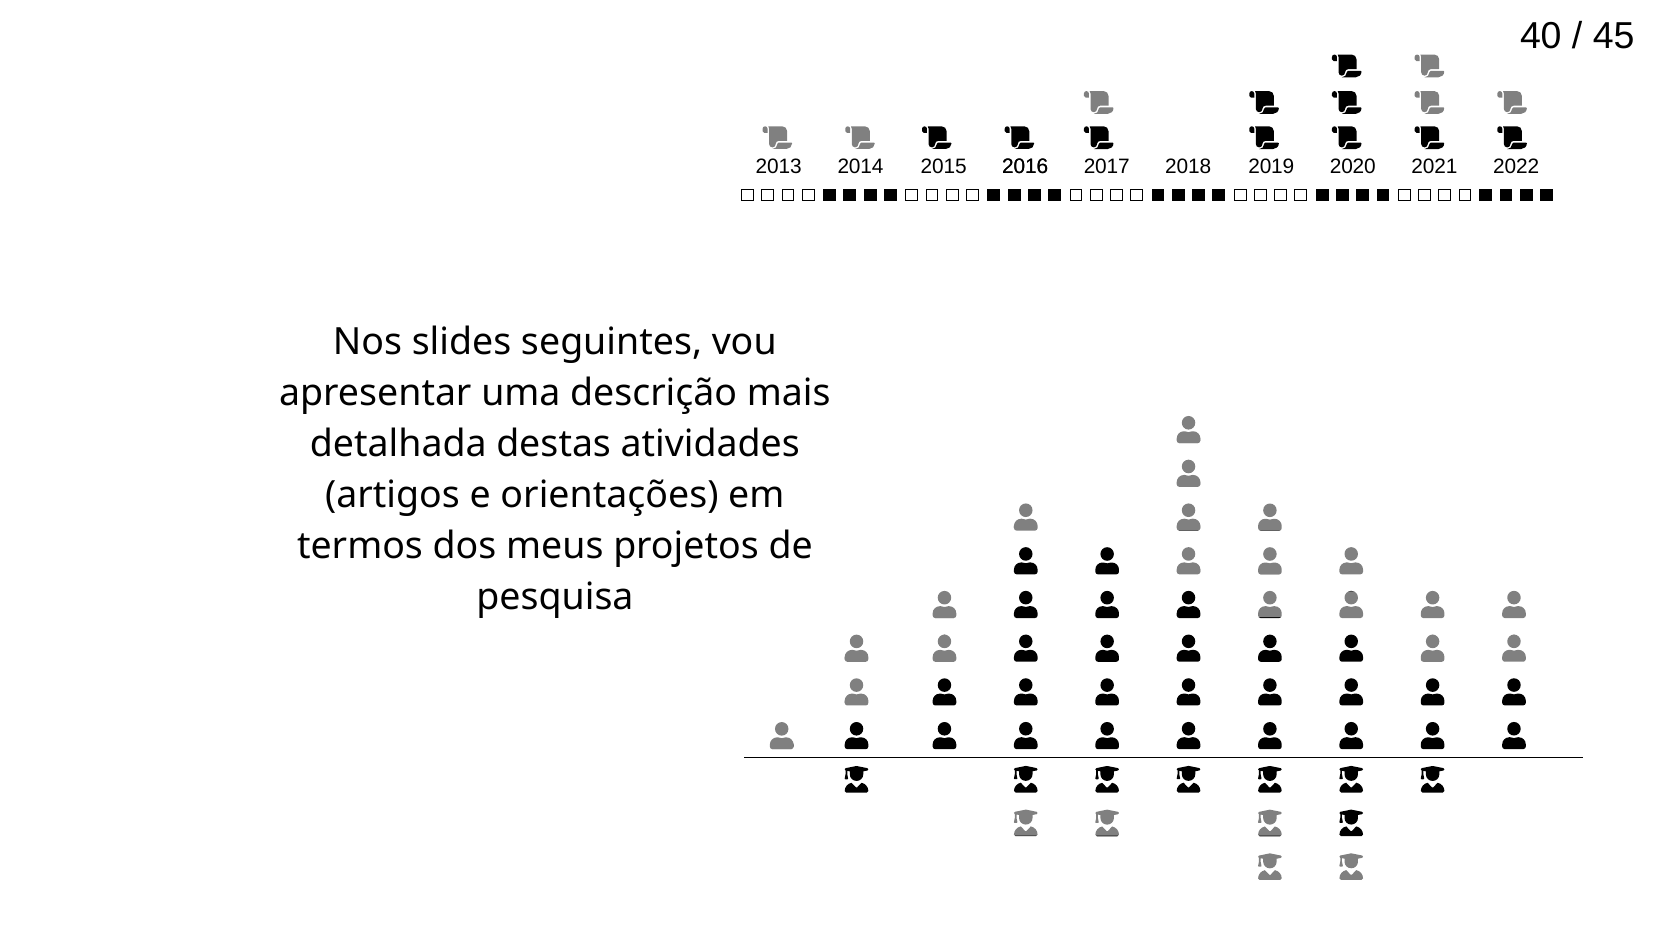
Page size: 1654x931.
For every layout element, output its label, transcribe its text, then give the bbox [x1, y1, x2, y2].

picture [844, 722, 869, 750]
picture [1176, 678, 1201, 706]
picture [1497, 124, 1527, 151]
text_box [1257, 545, 1284, 575]
text_box [1174, 458, 1201, 488]
picture [1176, 590, 1201, 619]
picture [1013, 765, 1038, 793]
text_box [1110, 189, 1123, 201]
picture [1258, 678, 1282, 706]
text_box [1420, 634, 1446, 663]
text_box [1257, 806, 1284, 836]
picture [1414, 124, 1445, 151]
text_box 2021 [1396, 147, 1473, 186]
text_box [1174, 501, 1201, 531]
text_box 2014 [822, 147, 899, 186]
text_box Nos slides seguintes, vou apresentar uma descrição mais detalhada destas atividades (artigos e orientações) em termos dos meus projetos de pesquisa [259, 307, 851, 570]
picture [1176, 765, 1201, 793]
text_box <number> / 45 [1375, 0, 1654, 71]
text_box [1152, 189, 1164, 201]
text_box [761, 189, 774, 201]
text_box [1174, 414, 1201, 444]
text_box [761, 118, 794, 155]
text_box [1418, 189, 1431, 201]
text_box [966, 189, 979, 201]
picture [1331, 52, 1362, 79]
picture [1331, 124, 1362, 151]
picture [1013, 634, 1038, 662]
text_box [1090, 189, 1103, 201]
picture [1249, 89, 1279, 116]
picture [1004, 124, 1035, 147]
picture [1176, 634, 1201, 662]
picture [1420, 766, 1445, 793]
picture [1095, 634, 1119, 662]
text_box [1174, 546, 1201, 576]
picture [1258, 766, 1282, 793]
picture [1095, 722, 1119, 750]
text_box [946, 189, 959, 201]
text_box [823, 189, 836, 201]
picture [922, 124, 952, 151]
text_box [905, 189, 918, 201]
text_box [1336, 189, 1349, 201]
picture [1502, 678, 1526, 706]
text_box [1377, 189, 1389, 201]
text_box [741, 189, 754, 201]
picture [1420, 722, 1445, 750]
text_box [1192, 189, 1205, 201]
picture [1013, 590, 1038, 619]
text_box [1028, 189, 1041, 201]
text_box [1130, 189, 1143, 201]
text_box 2019 [1233, 147, 1310, 186]
text_box [1212, 189, 1225, 201]
text_box [1356, 189, 1369, 201]
text_box [802, 189, 815, 201]
text_box [884, 189, 897, 201]
text_box [1274, 189, 1287, 201]
text_box 2017 [1068, 147, 1145, 186]
text_box [1500, 189, 1512, 201]
text_box [782, 189, 794, 201]
text_box [1501, 634, 1528, 663]
text_box [1083, 83, 1115, 119]
picture [1095, 678, 1119, 706]
picture [1339, 765, 1364, 793]
text_box [1257, 851, 1284, 880]
text_box [1013, 806, 1040, 836]
text_box [1413, 83, 1446, 119]
text_box [1048, 189, 1061, 201]
picture [1331, 89, 1362, 116]
text_box [767, 720, 794, 750]
picture [1339, 721, 1364, 750]
picture [932, 678, 957, 706]
text_box [1013, 503, 1040, 532]
text_box [1093, 806, 1120, 836]
picture [844, 766, 869, 793]
picture [1258, 634, 1282, 662]
text_box [1520, 189, 1533, 201]
text_box 2015 [905, 147, 982, 186]
text_box [1438, 189, 1451, 201]
text_box [1459, 189, 1471, 201]
text_box [1413, 46, 1446, 82]
text_box [926, 189, 938, 201]
picture [1013, 547, 1038, 575]
picture [1013, 678, 1038, 706]
text_box 2020 [1315, 147, 1391, 186]
picture [1176, 721, 1201, 750]
text_box [1496, 83, 1529, 119]
text_box [931, 589, 958, 619]
text_box [1338, 591, 1365, 621]
text_box [1294, 189, 1307, 201]
text_box [1257, 501, 1284, 531]
picture [1083, 124, 1114, 151]
text_box [844, 118, 876, 155]
picture [1013, 721, 1038, 750]
picture [1095, 766, 1119, 793]
text_box [1540, 189, 1553, 201]
picture [1420, 678, 1445, 706]
text_box [987, 189, 1000, 201]
text_box [843, 189, 856, 201]
picture [1502, 721, 1526, 750]
picture [1258, 722, 1282, 750]
text_box [1008, 189, 1021, 201]
text_box 2016 [987, 147, 1064, 186]
text_box [1316, 189, 1329, 201]
picture [1339, 809, 1364, 837]
text_box 2022 [1478, 147, 1555, 186]
picture [1339, 678, 1364, 706]
picture [1249, 124, 1279, 151]
picture [932, 722, 957, 750]
picture [1095, 590, 1119, 619]
text_box [844, 633, 871, 663]
text_box [1234, 189, 1247, 201]
text_box [1172, 189, 1185, 201]
text_box 2013 [740, 147, 817, 186]
picture [1339, 634, 1364, 662]
text_box [1338, 547, 1365, 576]
text_box [1338, 852, 1365, 882]
text_box [1070, 189, 1082, 201]
text_box [1479, 189, 1492, 201]
text_box [1254, 189, 1267, 201]
text_box [864, 189, 877, 201]
text_box [1501, 590, 1528, 619]
text_box 2018 [1150, 147, 1227, 186]
text_box [931, 634, 958, 664]
text_box [1420, 590, 1446, 619]
text_box [1257, 588, 1284, 618]
picture [1095, 547, 1119, 575]
text_box [844, 677, 871, 707]
text_box [1398, 189, 1411, 201]
